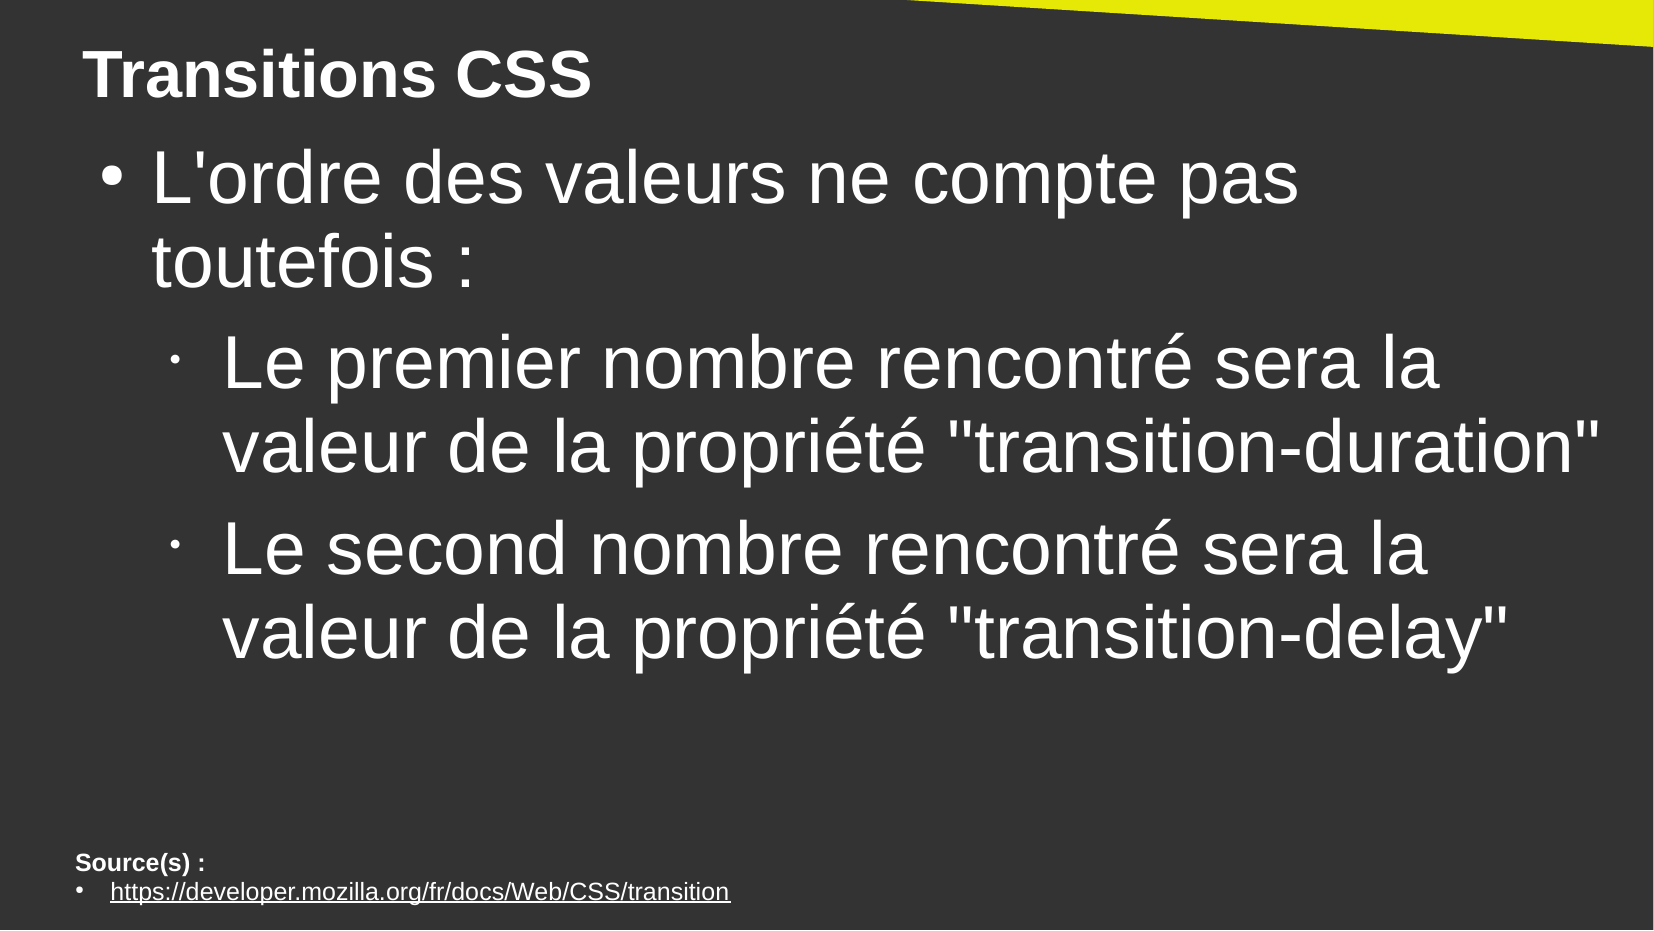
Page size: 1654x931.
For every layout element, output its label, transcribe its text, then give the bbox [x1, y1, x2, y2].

text_box Source(s) : https://developer.mozilla.org/fr/docs/Web/CSS/transition [60, 841, 1546, 931]
list L'ordre des valeurs ne compte pas toutefois : Le premier nombre rencontré sera la valeur de la propriété "transition-duration" Le second nombre rencontré sera la valeur de la propriété "transition-delay" [80, 135, 1620, 756]
text_box [906, 0, 1654, 47]
title Transitions CSS [82, 37, 1571, 114]
